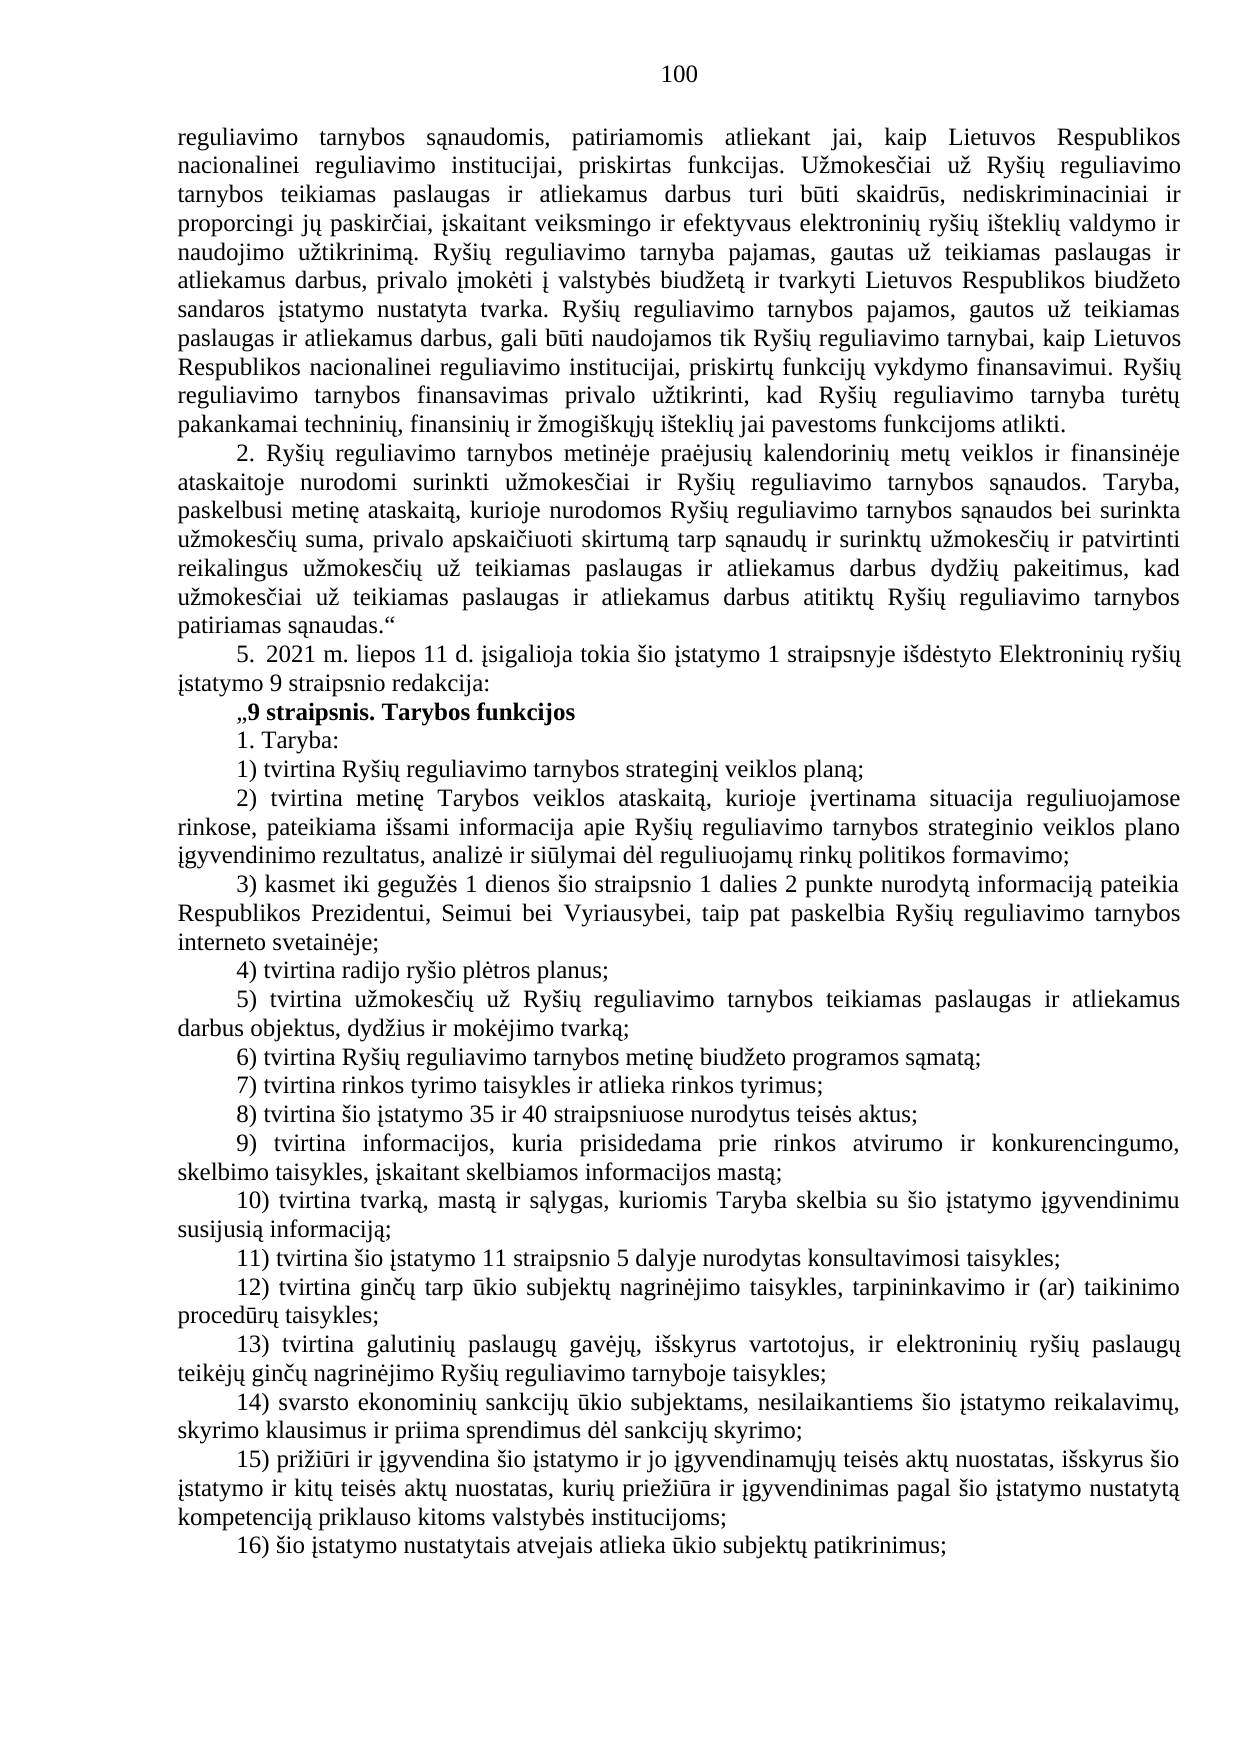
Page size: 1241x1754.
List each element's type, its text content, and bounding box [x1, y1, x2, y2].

text 6) tvirtina Ryšių reguliavimo tarnybos metinę biudžeto programos sąmatą; [177, 1042, 1181, 1071]
text 16) šio įstatymo nustatytais atvejais atlieka ūkio subjektų patikrinimus; [177, 1531, 1181, 1559]
text 12) tvirtina ginčų tarp ūkio subjektų nagrinėjimo taisykles, tarpininkavimo ir (ar) taikinimo procedūrų taisykles; [177, 1272, 1181, 1329]
text 1) tvirtina Ryšių reguliavimo tarnybos strateginį veiklos planą; [177, 754, 1181, 783]
text 2) tvirtina metinę Tarybos veiklos ataskaitą, kurioje įvertinama situacija reguliuojamose rinkose, pateikiama išsami informacija apie Ryšių reguliavimo tarnybos strateginio veiklos plano įgyvendinimo rezultatus, analizė ir siūlymai dėl reguliuojamų rinkų politikos formavimo; [177, 783, 1181, 869]
text 8) tvirtina šio įstatymo 35 ir 40 straipsniuose nurodytus teisės aktus; [177, 1099, 1181, 1128]
text 7) tvirtina rinkos tyrimo taisykles ir atlieka rinkos tyrimus; [177, 1071, 1181, 1099]
text 9) tvirtina informacijos, kuria prisidedama prie rinkos atvirumo ir konkurencingumo, skelbimo taisykles, įskaitant skelbiamos informacijos mastą; [177, 1128, 1181, 1186]
text „9 straipsnis. Tarybos funkcijos [177, 697, 1181, 726]
text reguliavimo tarnybos sąnaudomis, patiriamomis atliekant jai, kaip Lietuvos Respublikos nacionalinei reguliavimo institucijai, priskirtas funkcijas. Užmokesčiai už Ryšių reguliavimo tarnybos teikiamas paslaugas ir atliekamus darbus turi būti skaidrūs, nediskriminaciniai ir proporcingi jų paskirčiai, įskaitant veiksmingo ir efektyvaus elektroninių ryšių išteklių valdymo ir naudojimo užtikrinimą. Ryšių reguliavimo tarnyba pajamas, gautas už teikiamas paslaugas ir atliekamus darbus, privalo įmokėti į valstybės biudžetą ir tvarkyti Lietuvos Respublikos biudžeto sandaros įstatymo nustatyta tvarka. Ryšių reguliavimo tarnybos pajamos, gautos už teikiamas paslaugas ir atliekamus darbus, gali būti naudojamos tik Ryšių reguliavimo tarnybai, kaip Lietuvos Respublikos nacionalinei reguliavimo institucijai, priskirtų funkcijų vykdymo finansavimui. Ryšių reguliavimo tarnybos finansavimas privalo užtikrinti, kad Ryšių reguliavimo tarnyba turėtų pakankamai techninių, finansinių ir žmogiškųjų išteklių jai pavestoms funkcijoms atlikti. [177, 122, 1181, 438]
text 13) tvirtina galutinių paslaugų gavėjų, išskyrus vartotojus, ir elektroninių ryšių paslaugų teikėjų ginčų nagrinėjimo Ryšių reguliavimo tarnyboje taisykles; [177, 1329, 1181, 1387]
text 3) kasmet iki gegužės 1 dienos šio straipsnio 1 dalies 2 punkte nurodytą informaciją pateikia Respublikos Prezidentui, Seimui bei Vyriausybei, taip pat paskelbia Ryšių reguliavimo tarnybos interneto svetainėje; [177, 869, 1181, 956]
text 5) tvirtina užmokesčių už Ryšių reguliavimo tarnybos teikiamas paslaugas ir atliekamus darbus objektus, dydžius ir mokėjimo tvarką; [177, 984, 1181, 1042]
text 5. 2021 m. liepos 11 d. įsigalioja tokia šio įstatymo 1 straipsnyje išdėstyto Elektroninių ryšių įstatymo 9 straipsnio redakcija: [177, 639, 1181, 697]
text 14) svarsto ekonominių sankcijų ūkio subjektams, nesilaikantiems šio įstatymo reikalavimų, skyrimo klausimus ir priima sprendimus dėl sankcijų skyrimo; [177, 1387, 1181, 1444]
text 15) prižiūri ir įgyvendina šio įstatymo ir jo įgyvendinamųjų teisės aktų nuostatas, išskyrus šio įstatymo ir kitų teisės aktų nuostatas, kurių priežiūra ir įgyvendinimas pagal šio įstatymo nustatytą kompetenciją priklauso kitoms valstybės institucijoms; [177, 1444, 1181, 1531]
text 1. Taryba: [236, 726, 1181, 754]
text 10) tvirtina tvarką, mastą ir sąlygas, kuriomis Taryba skelbia su šio įstatymo įgyvendinimu susijusią informaciją; [177, 1186, 1181, 1243]
text 11) tvirtina šio įstatymo 11 straipsnio 5 dalyje nurodytas konsultavimosi taisykles; [177, 1243, 1181, 1272]
text 2. Ryšių reguliavimo tarnybos metinėje praėjusių kalendorinių metų veiklos ir finansinėje ataskaitoje nurodomi surinkti užmokesčiai ir Ryšių reguliavimo tarnybos sąnaudos. Taryba, paskelbusi metinę ataskaitą, kurioje nurodomos Ryšių reguliavimo tarnybos sąnaudos bei surinkta užmokesčių suma, privalo apskaičiuoti skirtumą tarp sąnaudų ir surinktų užmokesčių ir patvirtinti reikalingus užmokesčių už teikiamas paslaugas ir atliekamus darbus dydžių pakeitimus, kad užmokesčiai už teikiamas paslaugas ir atliekamus darbus atitiktų Ryšių reguliavimo tarnybos patiriamas sąnaudas.“ [177, 438, 1181, 639]
text 4) tvirtina radijo ryšio plėtros planus; [177, 956, 1181, 984]
